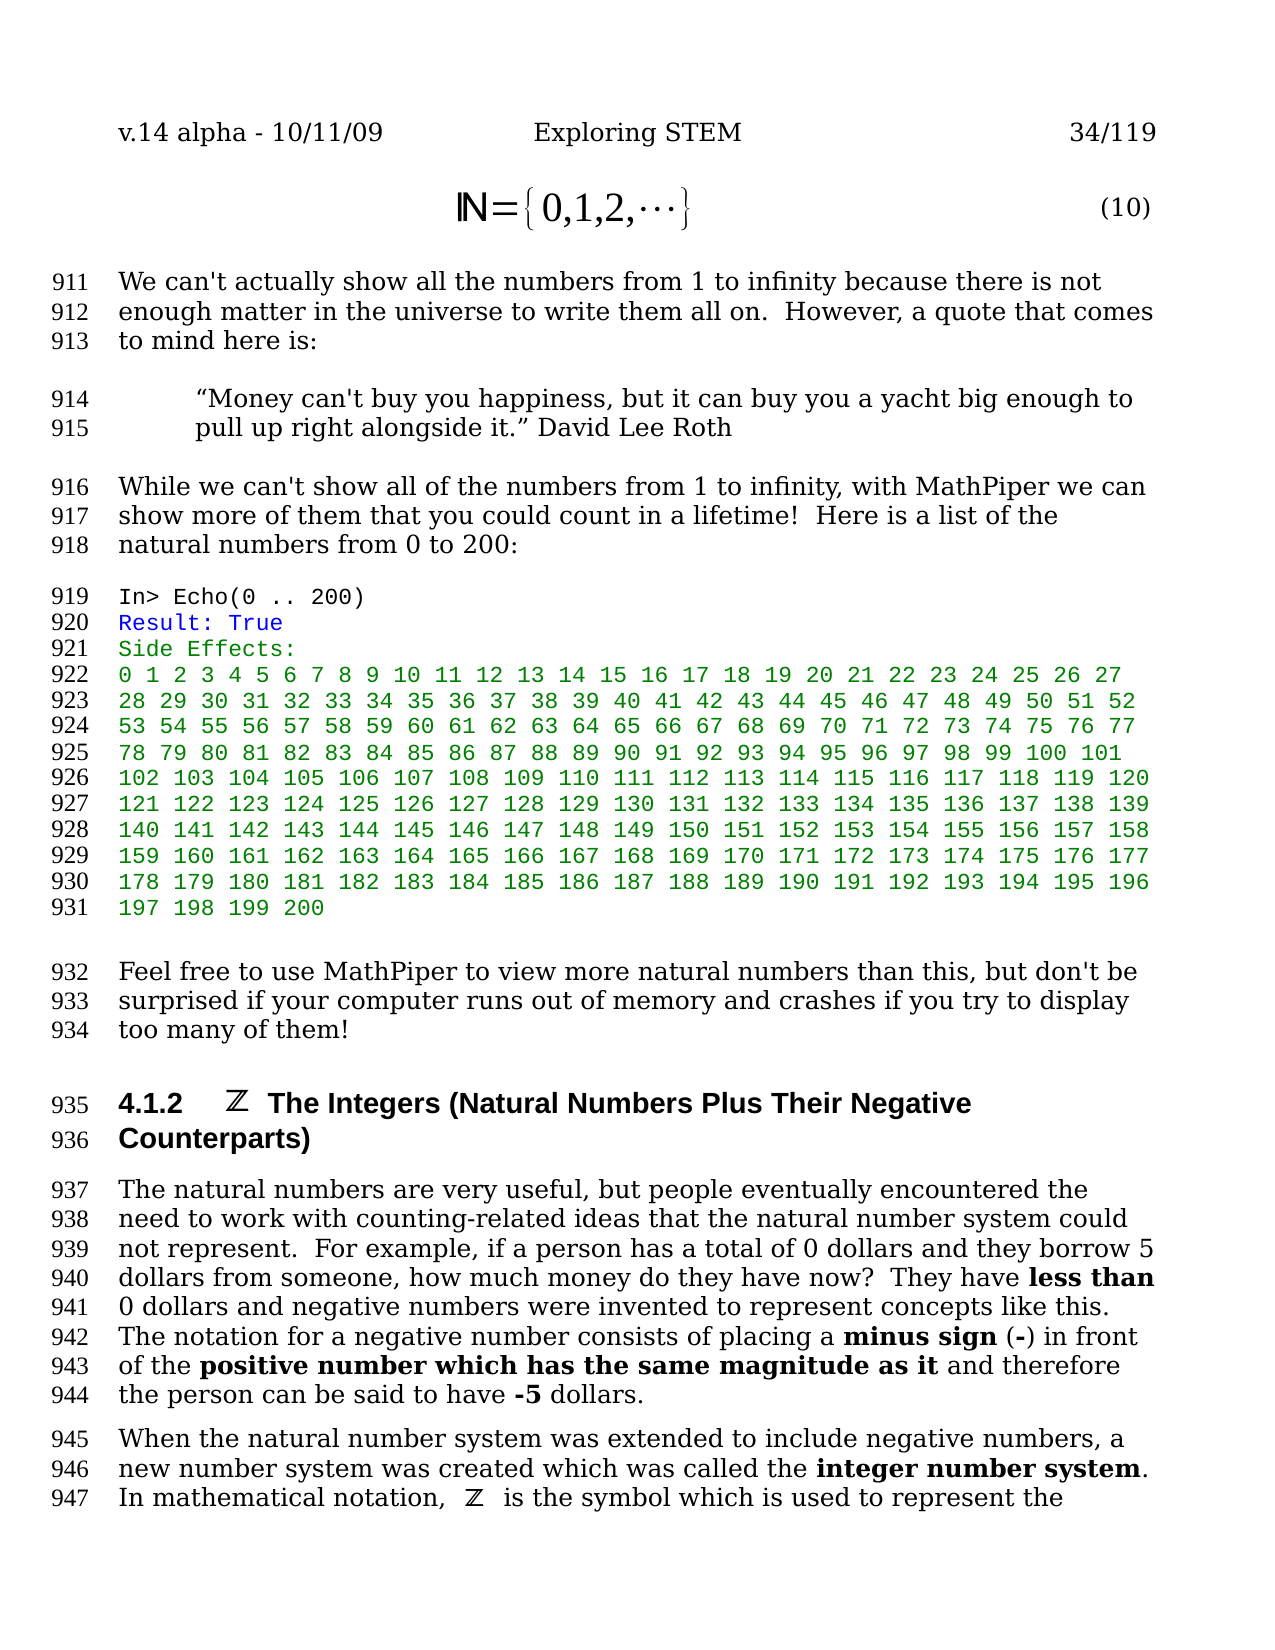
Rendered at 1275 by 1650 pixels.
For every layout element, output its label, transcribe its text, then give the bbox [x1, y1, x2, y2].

text Feel free to use MathPiper to view more natural numbers than this, but don't be surprised if your computer runs out of memory and crashes if you try to display too many of them! [118, 957, 1157, 1045]
table_header [118, 177, 1041, 238]
subtitle The Integers (Natural Numbers Plus Their Negative Counterparts) [118, 1084, 1157, 1154]
text When the natural number system was extended to include negative numbers, a new number system was created which was called the integer number system. In mathematical notation,is the symbol which is used to represent the [118, 1425, 1157, 1513]
text Side Effects: [118, 637, 1157, 663]
text In> Echo(0 .. 200) [118, 585, 1157, 611]
text The natural numbers are very useful, but people eventually encountered the need to work with counting-related ideas that the natural number system could not represent. For example, if a person has a total of 0 dollars and they borrow 5 dollars from someone, how much money do they have now? They have less than 0 dollars and negative numbers were invented to represent concepts like this. The notation for a negative number consists of placing a minus sign (-) in front of the positive number which has the same magnitude as it and therefore the person can be said to have -5 dollars. [118, 1176, 1157, 1410]
text Result: True [118, 611, 1157, 637]
text While we can't show all of the numbers from 1 to infinity, with MathPiper we can show more of them that you could count in a lifetime! Here is a list of the natural numbers from 0 to 200: [118, 472, 1157, 559]
text “Money can't buy you happiness, but it can buy you a yacht big enough to pull up right alongside it.” David Lee Roth [195, 384, 1157, 443]
text 0 1 2 3 4 5 6 7 8 9 10 11 12 13 14 15 16 17 18 19 20 21 22 23 24 25 26 27 28 29 30 31 32 33 34 35 36 37 38 39 40 41 42 43 44 45 46 47 48 49 50 51 52 53 54 55 56 57 58 59 60 61 62 63 64 65 66 67 68 69 70 71 72 73 74 75 76 77 78 79 80 81 82 83 84 85 86 87 88 89 90 91 92 93 94 95 96 97 98 99 100 101 102 103 104 105 106 107 108 109 110 111 112 113 114 115 116 117 118 119 120 121 122 123 124 125 126 127 128 129 130 131 132 133 134 135 136 137 138 139 140 141 142 143 144 145 146 147 148 149 150 151 152 153 154 155 156 157 158 159 160 161 162 163 164 165 166 167 168 169 170 171 172 173 174 175 176 177 178 179 180 181 182 183 184 185 186 187 188 189 190 191 192 193 194 195 196 197 198 199 200 [118, 663, 1157, 922]
table_header (10) [1041, 177, 1157, 238]
text We can't actually show all the numbers from 1 to infinity because there is not enough matter in the universe to write them all on. However, a quote that comes to mind here is: [118, 268, 1157, 355]
